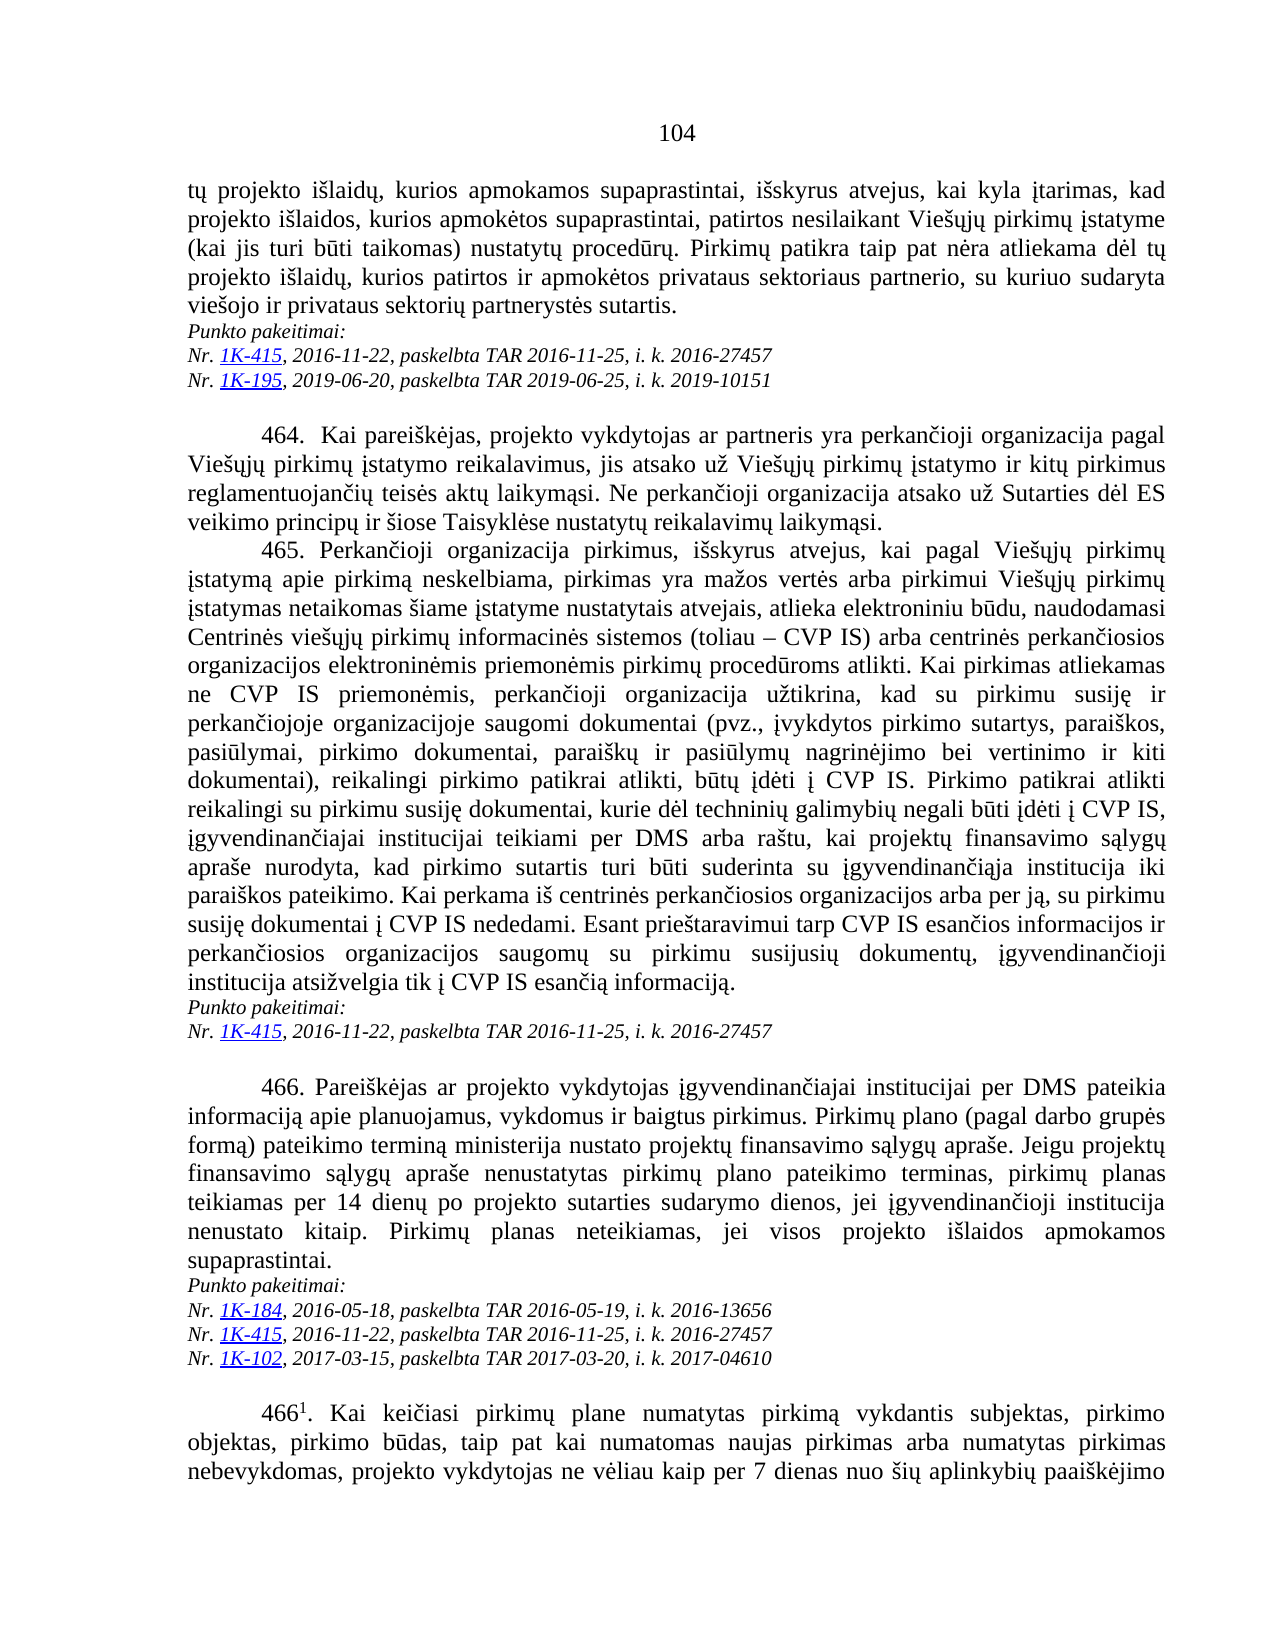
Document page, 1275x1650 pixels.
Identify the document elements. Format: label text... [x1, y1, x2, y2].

text Nr. 1K-415, 2016-11-22, paskelbta TAR 2016-11-25, i. k. 2016-27457 [187, 1019, 1167, 1043]
text 464. Kai pareiškėjas, projekto vykdytojas ar partneris yra perkančioji organizacija pagal Viešųjų pirkimų įstatymo reikalavimus, jis atsako už Viešųjų pirkimų įstatymo ir kitų pirkimus reglamentuojančių teisės aktų laikymąsi. Ne perkančioji organizacija atsako už Sutarties dėl ES veikimo principų ir šiose Taisyklėse nustatytų reikalavimų laikymąsi. [187, 420, 1167, 535]
text Nr. 1K-415, 2016-11-22, paskelbta TAR 2016-11-25, i. k. 2016-27457 [187, 1322, 1167, 1346]
text Punkto pakeitimai: [187, 1273, 1167, 1297]
text Punkto pakeitimai: [187, 995, 1167, 1019]
text tų projekto išlaidų, kurios apmokamos supaprastintai, išskyrus atvejus, kai kyla įtarimas, kad projekto išlaidos, kurios apmokėtos supaprastintai, patirtos nesilaikant Viešųjų pirkimų įstatyme (kai jis turi būti taikomas) nustatytų procedūrų. Pirkimų patikra taip pat nėra atliekama dėl tų projekto išlaidų, kurios patirtos ir apmokėtos privataus sektoriaus partnerio, su kuriuo sudaryta viešojo ir privataus sektorių partnerystės sutartis. [187, 176, 1167, 319]
text 4661. Kai keičiasi pirkimų plane numatytas pirkimą vykdantis subjektas, pirkimo objektas, pirkimo būdas, taip pat kai numatomas naujas pirkimas arba numatytas pirkimas nebevykdomas, projekto vykdytojas ne vėliau kaip per 7 dienas nuo šių aplinkybių paaiškėjimo [187, 1398, 1167, 1485]
text 466. Pareiškėjas ar projekto vykdytojas įgyvendinančiajai institucijai per DMS pateikia informaciją apie planuojamus, vykdomus ir baigtus pirkimus. Pirkimų plano (pagal darbo grupės formą) pateikimo terminą ministerija nustato projektų finansavimo sąlygų apraše. Jeigu projektų finansavimo sąlygų apraše nenustatytas pirkimų plano pateikimo terminas, pirkimų planas teikiamas per 14 dienų po projekto sutarties sudarymo dienos, jei įgyvendinančioji institucija nenustato kitaip. Pirkimų planas neteikiamas, jei visos projekto išlaidos apmokamos supaprastintai. [187, 1072, 1167, 1273]
text Nr. 1K-415, 2016-11-22, paskelbta TAR 2016-11-25, i. k. 2016-27457 [187, 343, 1167, 367]
text Punkto pakeitimai: [187, 319, 1167, 343]
text Nr. 1K-102, 2017-03-15, paskelbta TAR 2017-03-20, i. k. 2017-04610 [187, 1346, 1167, 1370]
text Nr. 1K-195, 2019-06-20, paskelbta TAR 2019-06-25, i. k. 2019-10151 [187, 367, 1167, 392]
text 465. Perkančioji organizacija pirkimus, išskyrus atvejus, kai pagal Viešųjų pirkimų įstatymą apie pirkimą neskelbiama, pirkimas yra mažos vertės arba pirkimui Viešųjų pirkimų įstatymas netaikomas šiame įstatyme nustatytais atvejais, atlieka elektroniniu būdu, naudodamasi Centrinės viešųjų pirkimų informacinės sistemos (toliau – CVP IS) arba centrinės perkančiosios organizacijos elektroninėmis priemonėmis pirkimų procedūroms atlikti. Kai pirkimas atliekamas ne CVP IS priemonėmis, perkančioji organizacija užtikrina, kad su pirkimu susiję ir perkančiojoje organizacijoje saugomi dokumentai (pvz., įvykdytos pirkimo sutartys, paraiškos, pasiūlymai, pirkimo dokumentai, paraiškų ir pasiūlymų nagrinėjimo bei vertinimo ir kiti dokumentai), reikalingi pirkimo patikrai atlikti, būtų įdėti į CVP IS. Pirkimo patikrai atlikti reikalingi su pirkimu susiję dokumentai, kurie dėl techninių galimybių negali būti įdėti į CVP IS, įgyvendinančiajai institucijai teikiami per DMS arba raštu, kai projektų finansavimo sąlygų apraše nurodyta, kad pirkimo sutartis turi būti suderinta su įgyvendinančiąja institucija iki paraiškos pateikimo. Kai perkama iš centrinės perkančiosios organizacijos arba per ją, su pirkimu susiję dokumentai į CVP IS nededami. Esant prieštaravimui tarp CVP IS esančios informacijos ir perkančiosios organizacijos saugomų su pirkimu susijusių dokumentų, įgyvendinančioji institucija atsižvelgia tik į CVP IS esančią informaciją. [187, 535, 1167, 995]
text Nr. 1K-184, 2016-05-18, paskelbta TAR 2016-05-19, i. k. 2016-13656 [187, 1297, 1167, 1322]
